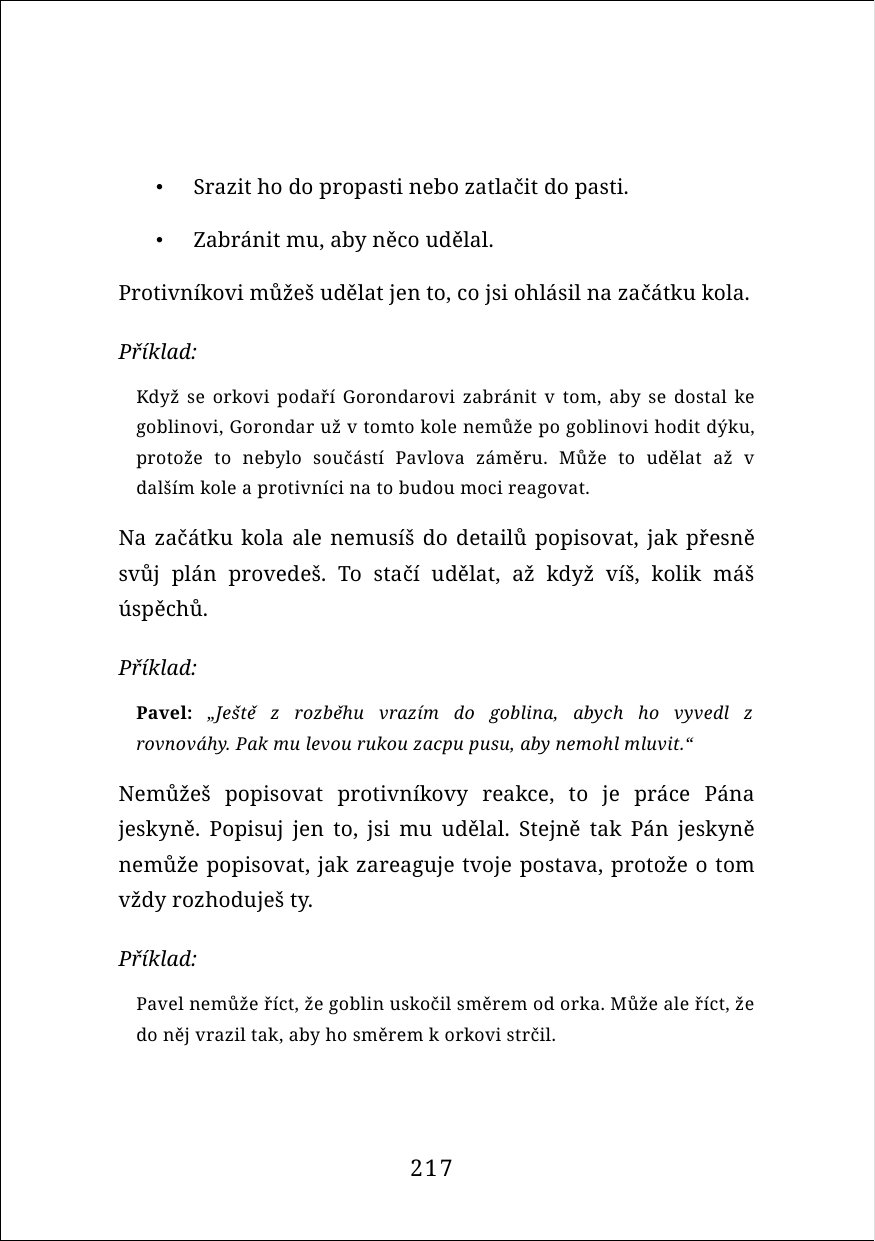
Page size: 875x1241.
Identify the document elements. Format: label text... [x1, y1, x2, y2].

text Nemůžeš popisovat protivníkovy reakce, to je práce Pána jeskyně. Popisuj jen to, jsi mu udělal. Stejně tak Pán jeskyně nemůže popisovat, jak zareaguje tvoje postava, protože o tom vždy rozhoduješ ty. [118, 779, 756, 914]
text Příklad: [118, 653, 756, 682]
list Zabránit mu, aby něco udělal. [156, 225, 756, 253]
text Příklad: [118, 944, 756, 973]
list Srazit ho do propasti nebo zatlačit do pasti. [156, 172, 756, 200]
text Na začátku kola ale nemusíš do detailů popisovat, jak přesně svůj plán provedeš. To stačí udělat, až když víš, kolik máš úspěchů. [118, 523, 756, 623]
text Protivníkovi můžeš udělat jen to, co jsi ohlásil na začátku kola. [118, 278, 756, 307]
text Když se orkovi podaří Gorondarovi zabránit v tom, aby se dostal ke goblinovi, Gorondar už v tomto kole nemůže po goblinovi hodit dýku, protože to nebylo součástí Pavlova záměru. Může to udělat až v dalším kole a protivníci na to budou moci reagovat. [136, 385, 756, 499]
text Pavel nemůže říct, že goblin uskočil směrem od orka. Může ale říct, že do něj vrazil tak, aby ho směrem k orkovi strčil. [136, 992, 756, 1046]
text Příklad: [118, 337, 756, 366]
text Pavel: „Ještě z rozběhu vrazím do goblina, abych ho vyvedl z rovnováhy. Pak mu levou rukou zacpu pusu, aby nemohl mluvit.“ [136, 701, 756, 755]
